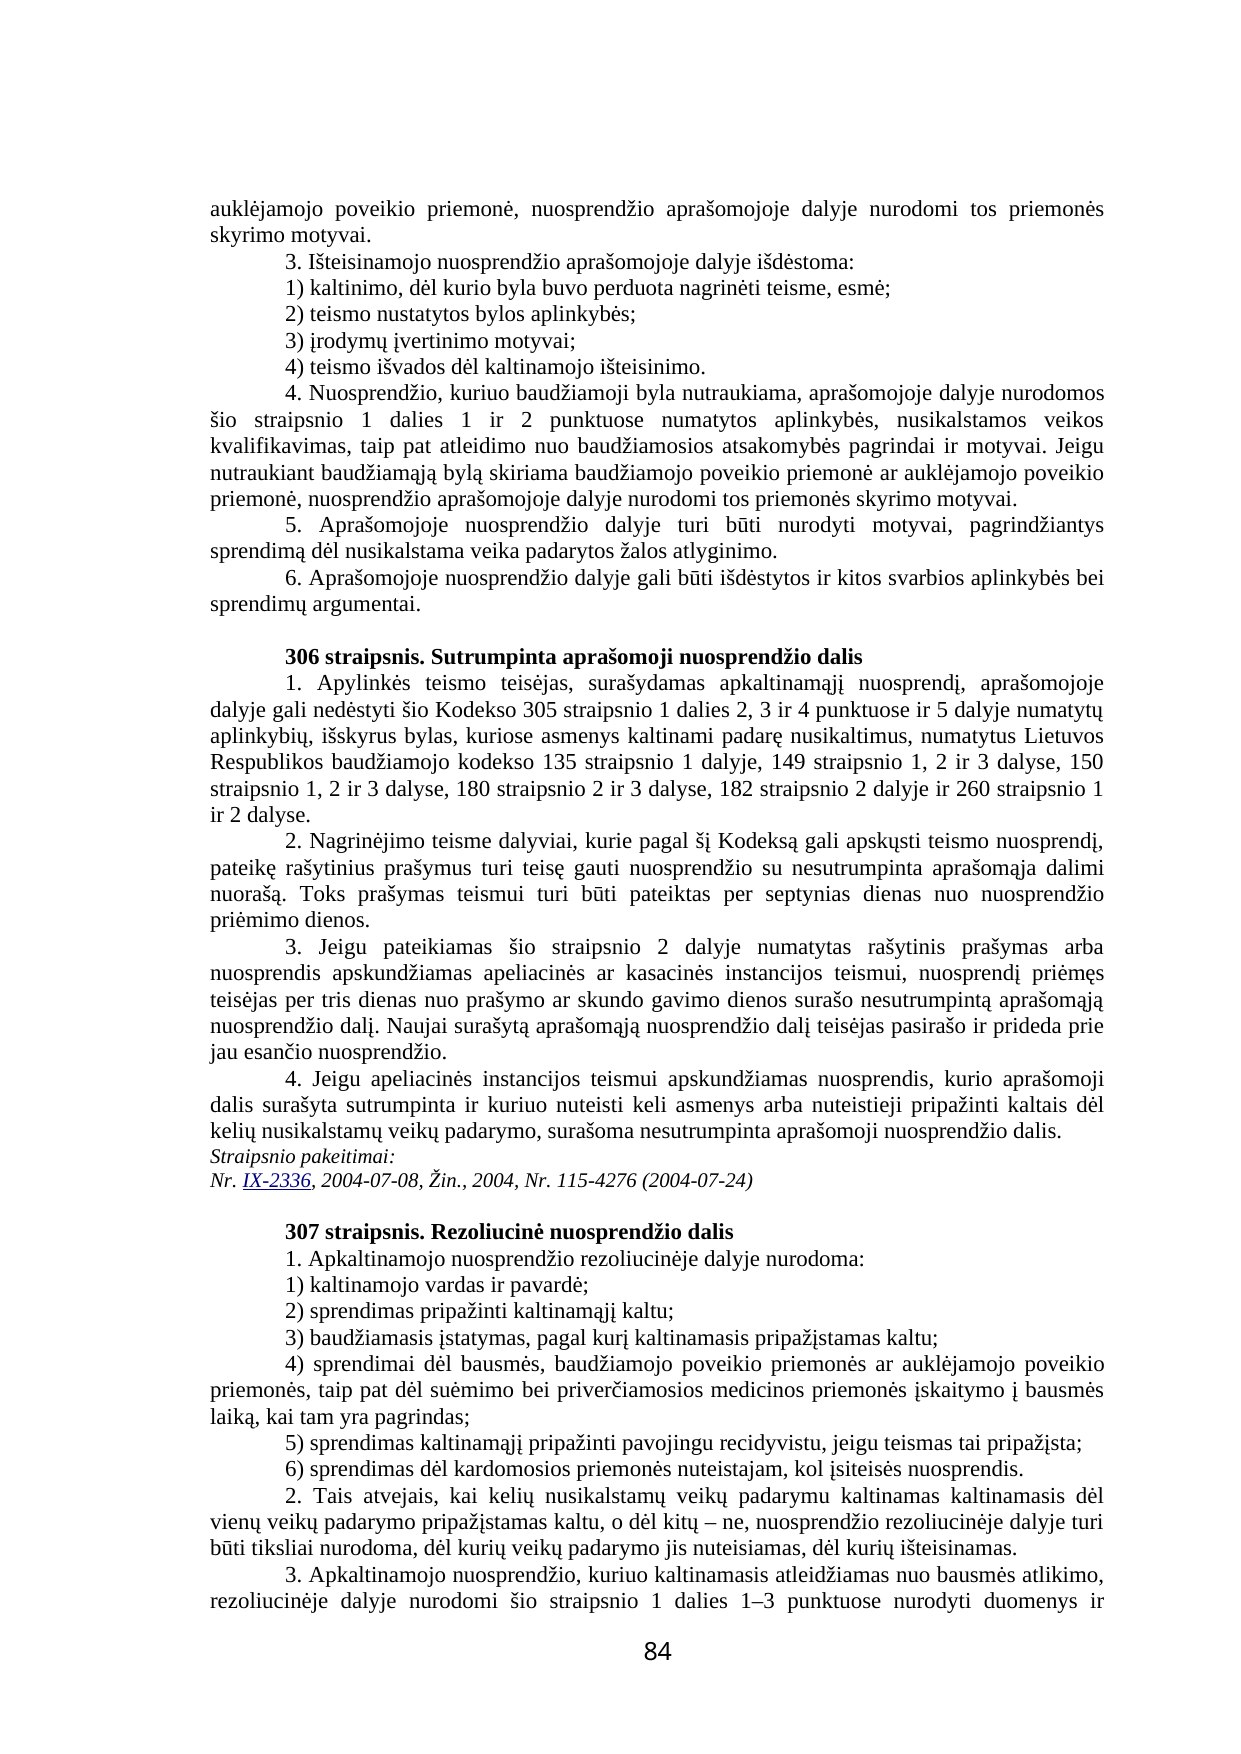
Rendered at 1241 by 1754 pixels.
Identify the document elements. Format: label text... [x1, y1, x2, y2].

text 4. Jeigu apeliacinės instancijos teismui apskundžiamas nuosprendis, kurio aprašomoji dalis surašyta sutrumpinta ir kuriuo nuteisti keli asmenys arba nuteistieji pripažinti kaltais dėl kelių nusikalstamų veikų padarymo, surašoma nesutrumpinta aprašomoji nuosprendžio dalis. [210, 1065, 1106, 1144]
text 3) įrodymų įvertinimo motyvai; [210, 327, 1106, 353]
text 2. Tais atvejais, kai kelių nusikalstamų veikų padarymu kaltinamas kaltinamasis dėl vienų veikų padarymo pripažįstamas kaltu, o dėl kitų – ne, nuosprendžio rezoliucinėje dalyje turi būti tiksliai nurodoma, dėl kurių veikų padarymo jis nuteisiamas, dėl kurių išteisinamas. [210, 1482, 1106, 1561]
text 307 straipsnis. Rezoliucinė nuosprendžio dalis [210, 1218, 1106, 1244]
text auklėjamojo poveikio priemonė, nuosprendžio aprašomojoje dalyje nurodomi tos priemonės skyrimo motyvai. [210, 195, 1106, 248]
text 6) sprendimas dėl kardomosios priemonės nuteistajam, kol įsiteisės nuosprendis. [210, 1455, 1106, 1482]
text 3) baudžiamasis įstatymas, pagal kurį kaltinamasis pripažįstamas kaltu; [210, 1324, 1106, 1350]
text 3. Jeigu pateikiamas šio straipsnio 2 dalyje numatytas rašytinis prašymas arba nuosprendis apskundžiamas apeliacinės ar kasacinės instancijos teismui, nuosprendį priėmęs teisėjas per tris dienas nuo prašymo ar skundo gavimo dienos surašo nesutrumpintą aprašomąją nuosprendžio dalį. Naujai surašytą aprašomąją nuosprendžio dalį teisėjas pasirašo ir prideda prie jau esančio nuosprendžio. [210, 933, 1106, 1065]
text Nr. IX-2336, 2004-07-08, Žin., 2004, Nr. 115-4276 (2004-07-24) [210, 1168, 1106, 1192]
text 2) teismo nustatytos bylos aplinkybės; [210, 300, 1106, 327]
text 2. Nagrinėjimo teisme dalyviai, kurie pagal šį Kodeksą gali apskųsti teismo nuosprendį, pateikę rašytinius prašymus turi teisę gauti nuosprendžio su nesutrumpinta aprašomąja dalimi nuorašą. Toks prašymas teismui turi būti pateiktas per septynias dienas nuo nuosprendžio priėmimo dienos. [210, 827, 1106, 933]
text 4. Nuosprendžio, kuriuo baudžiamoji byla nutraukiama, aprašomojoje dalyje nurodomos šio straipsnio 1 dalies 1 ir 2 punktuose numatytos aplinkybės, nusikalstamos veikos kvalifikavimas, taip pat atleidimo nuo baudžiamosios atsakomybės pagrindai ir motyvai. Jeigu nutraukiant baudžiamąją bylą skiriama baudžiamojo poveikio priemonė ar auklėjamojo poveikio priemonė, nuosprendžio aprašomojoje dalyje nurodomi tos priemonės skyrimo motyvai. [210, 379, 1106, 511]
text 306 straipsnis. Sutrumpinta aprašomoji nuosprendžio dalis [210, 643, 1106, 669]
text 1. Apylinkės teismo teisėjas, surašydamas apkaltinamąjį nuosprendį, aprašomojoje dalyje gali nedėstyti šio Kodekso 305 straipsnio 1 dalies 2, 3 ir 4 punktuose ir 5 dalyje numatytų aplinkybių, išskyrus bylas, kuriose asmenys kaltinami padarę nusikaltimus, numatytus Lietuvos Respublikos baudžiamojo kodekso 135 straipsnio 1 dalyje, 149 straipsnio 1, 2 ir 3 dalyse, 150 straipsnio 1, 2 ir 3 dalyse, 180 straipsnio 2 ir 3 dalyse, 182 straipsnio 2 dalyje ir 260 straipsnio 1 ir 2 dalyse. [210, 669, 1106, 827]
text Straipsnio pakeitimai: [210, 1144, 1106, 1168]
text 1. Apkaltinamojo nuosprendžio rezoliucinėje dalyje nurodoma: [210, 1244, 1106, 1271]
text 4) teismo išvados dėl kaltinamojo išteisinimo. [210, 353, 1106, 379]
text 5. Aprašomojoje nuosprendžio dalyje turi būti nurodyti motyvai, pagrindžiantys sprendimą dėl nusikalstama veika padarytos žalos atlyginimo. [210, 511, 1106, 564]
text 1) kaltinimo, dėl kurio byla buvo perduota nagrinėti teisme, esmė; [210, 274, 1106, 300]
text 4) sprendimai dėl bausmės, baudžiamojo poveikio priemonės ar auklėjamojo poveikio priemonės, taip pat dėl suėmimo bei priverčiamosios medicinos priemonės įskaitymo į bausmės laiką, kai tam yra pagrindas; [210, 1350, 1106, 1429]
text 5) sprendimas kaltinamąjį pripažinti pavojingu recidyvistu, jeigu teismas tai pripažįsta; [210, 1429, 1106, 1455]
text 3. Apkaltinamojo nuosprendžio, kuriuo kaltinamasis atleidžiamas nuo bausmės atlikimo, rezoliucinėje dalyje nurodomi šio straipsnio 1 dalies 1–3 punktuose nurodyti duomenys ir [210, 1561, 1106, 1613]
text 6. Aprašomojoje nuosprendžio dalyje gali būti išdėstytos ir kitos svarbios aplinkybės bei sprendimų argumentai. [210, 564, 1106, 617]
text 2) sprendimas pripažinti kaltinamąjį kaltu; [210, 1297, 1106, 1324]
text 1) kaltinamojo vardas ir pavardė; [210, 1271, 1106, 1297]
text 3. Išteisinamojo nuosprendžio aprašomojoje dalyje išdėstoma: [210, 248, 1106, 274]
